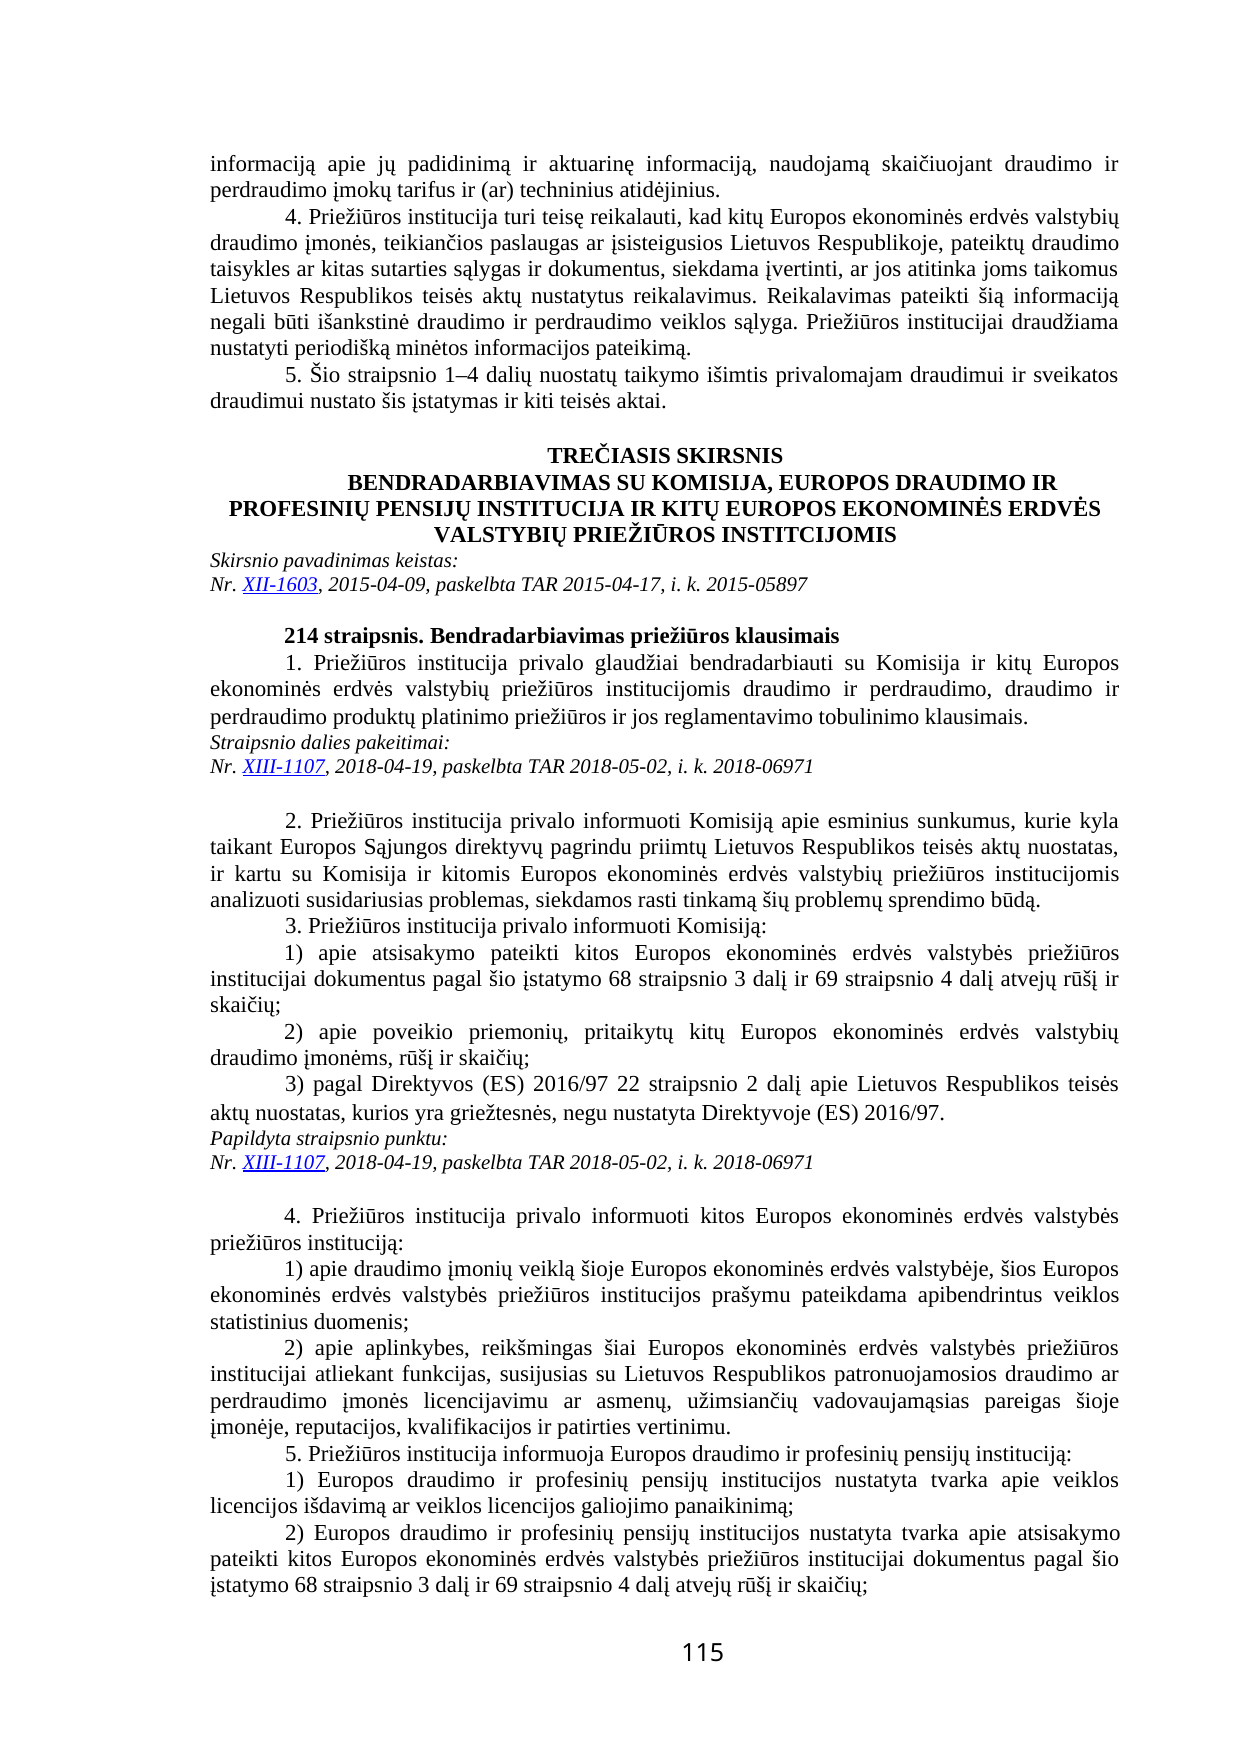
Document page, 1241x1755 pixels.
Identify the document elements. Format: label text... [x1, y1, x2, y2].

text 4. Priežiūros institucija turi teisę reikalauti, kad kitų Europos ekonominės erdvės valstybių draudimo įmonės, teikiančios paslaugas ar įsisteigusios Lietuvos Respublikoje, pateiktų draudimo taisykles ar kitas sutarties sąlygas ir dokumentus, siekdama įvertinti, ar jos atitinka joms taikomus Lietuvos Respublikos teisės aktų nustatytus reikalavimus. Reikalavimas pateikti šią informaciją negali būti išankstinė draudimo ir perdraudimo veiklos sąlyga. Priežiūros institucijai draudžiama nustatyti periodišką minėtos informacijos pateikimą. [210, 203, 1120, 361]
text Skirsnio pavadinimas keistas: [210, 548, 1120, 572]
text TREČIASIS SKIRSNIS [210, 442, 1120, 469]
text 2. Priežiūros institucija privalo informuoti Komisiją apie esminius sunkumus, kurie kyla taikant Europos Sąjungos direktyvų pagrindu priimtų Lietuvos Respublikos teisės aktų nuostatas, ir kartu su Komisija ir kitomis Europos ekonominės erdvės valstybių priežiūros institucijomis analizuoti susidariusias problemas, siekdamos rasti tinkamą šių problemų sprendimo būdą. [210, 807, 1120, 912]
text 2) Europos draudimo ir profesinių pensijų institucijos nustatyta tvarka apie atsisakymo pateikti kitos Europos ekonominės erdvės valstybės priežiūros institucijai dokumentus pagal šio įstatymo 68 straipsnio 3 dalį ir 69 straipsnio 4 dalį atvejų rūšį ir skaičių; [210, 1519, 1120, 1598]
text 2) apie poveikio priemonių, pritaikytų kitų Europos ekonominės erdvės valstybių draudimo įmonėms, rūšį ir skaičių; [210, 1018, 1120, 1070]
text 1) Europos draudimo ir profesinių pensijų institucijos nustatyta tvarka apie veiklos licencijos išdavimą ar veiklos licencijos galiojimo panaikinimą; [210, 1466, 1120, 1519]
text 1) apie atsisakymo pateikti kitos Europos ekonominės erdvės valstybės priežiūros institucijai dokumentus pagal šio įstatymo 68 straipsnio 3 dalį ir 69 straipsnio 4 dalį atvejų rūšį ir skaičių; [210, 939, 1120, 1018]
text Nr. XIII-1107, 2018-04-19, paskelbta TAR 2018-05-02, i. k. 2018-06971 [210, 1149, 1120, 1174]
text 4. Priežiūros institucija privalo informuoti kitos Europos ekonominės erdvės valstybės priežiūros instituciją: [210, 1202, 1120, 1255]
text 1. Priežiūros institucija privalo glaudžiai bendradarbiauti su Komisija ir kitų Europos ekonominės erdvės valstybių priežiūros institucijomis draudimo ir perdraudimo, draudimo ir perdraudimo produktų platinimo priežiūros ir jos reglamentavimo tobulinimo klausimais. [210, 648, 1120, 730]
text Papildyta straipsnio punktu: [210, 1126, 1120, 1149]
text 214 straipsnis. Bendradarbiavimas priežiūros klausimais [284, 622, 1120, 648]
text 3. Priežiūros institucija privalo informuoti Komisiją: [210, 912, 1120, 939]
text 3) pagal Direktyvos (ES) 2016/97 22 straipsnio 2 dalį apie Lietuvos Respublikos teisės aktų nuostatas, kurios yra griežtesnės, negu nustatyta Direktyvoje (ES) 2016/97. [210, 1070, 1120, 1126]
text Nr. XIII-1107, 2018-04-19, paskelbta TAR 2018-05-02, i. k. 2018-06971 [210, 754, 1120, 778]
text Nr. XII-1603, 2015-04-09, paskelbta TAR 2015-04-17, i. k. 2015-05897 [210, 572, 1120, 596]
text informaciją apie jų padidinimą ir aktuarinę informaciją, naudojamą skaičiuojant draudimo ir perdraudimo įmokų tarifus ir (ar) techninius atidėjinius. [210, 150, 1120, 203]
text 5. Šio straipsnio 1–4 dalių nuostatų taikymo išimtis privalomajam draudimui ir sveikatos draudimui nustato šis įstatymas ir kiti teisės aktai. [210, 361, 1120, 413]
text Straipsnio dalies pakeitimai: [210, 730, 1120, 754]
text 1) apie draudimo įmonių veiklą šioje Europos ekonominės erdvės valstybėje, šios Europos ekonominės erdvės valstybės priežiūros institucijos prašymu pateikdama apibendrintus veiklos statistinius duomenis; [210, 1255, 1120, 1334]
text 5. Priežiūros institucija informuoja Europos draudimo ir profesinių pensijų instituciją: [210, 1439, 1120, 1466]
text BENDRADARBIAVIMAS SU KOMISIJA, EUROPOS DRAUDIMO IR PROFESINIŲ PENSIJŲ INSTITUCIJA IR KITŲ EUROPOS EKONOMINĖS ERDVĖS VALSTYBIŲ PRIEŽIŪROS INSTITCIJOMIS [210, 469, 1120, 548]
text 2) apie aplinkybes, reikšmingas šiai Europos ekonominės erdvės valstybės priežiūros institucijai atliekant funkcijas, susijusias su Lietuvos Respublikos patronuojamosios draudimo ar perdraudimo įmonės licencijavimu ar asmenų, užimsiančių vadovaujamąsias pareigas šioje įmonėje, reputacijos, kvalifikacijos ir patirties vertinimu. [210, 1334, 1120, 1439]
